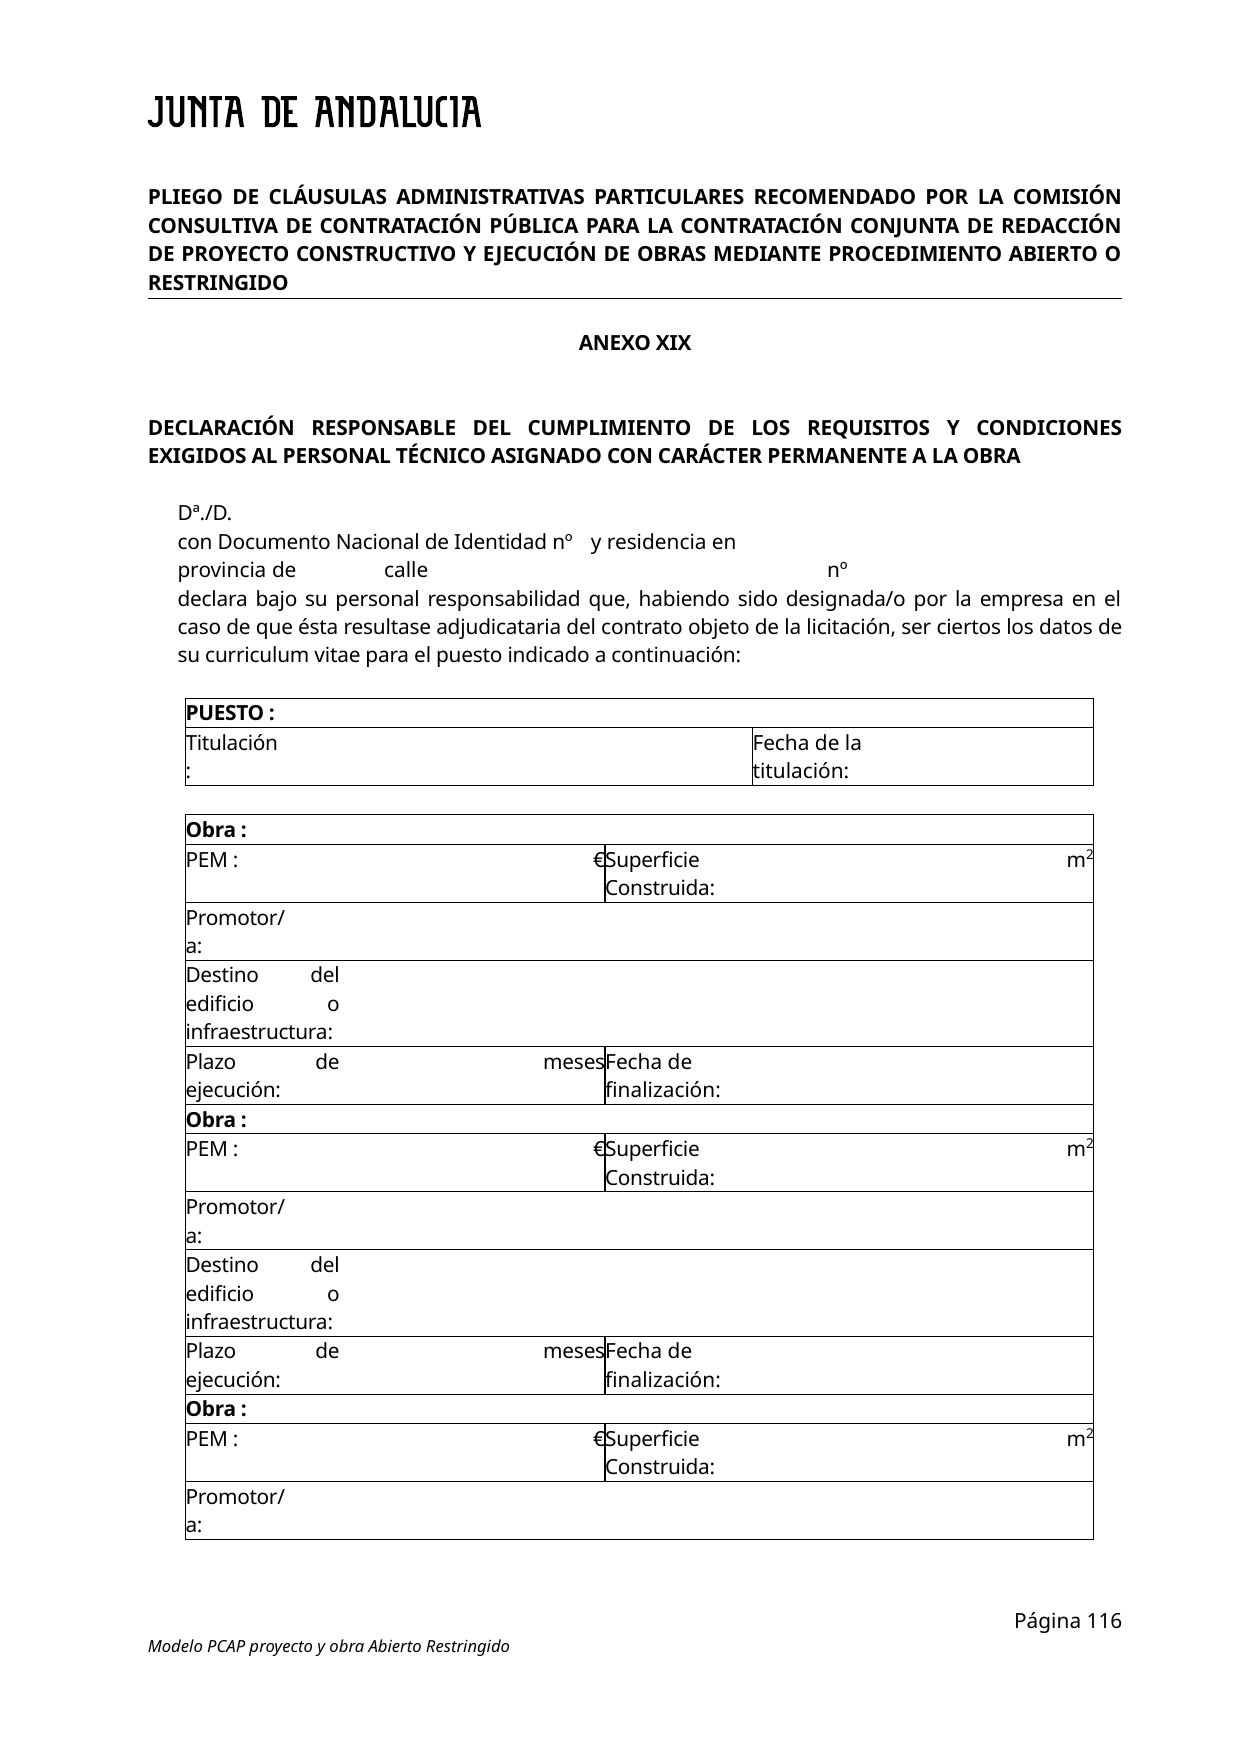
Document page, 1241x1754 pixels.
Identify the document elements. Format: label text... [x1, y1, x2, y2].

table_cell PEM : [186, 845, 295, 902]
table_cell [280, 728, 752, 785]
text PLIEGO DE CLÁUSULAS ADMINISTRATIVAS PARTICULARES RECOMENDADO POR LA COMISIÓN CONSULTIVA DE CONTRATACIÓN PÚBLICA PARA LA CONTRATACIÓN CONJUNTA DE REDACCIÓN DE PROYECTO CONSTRUCTIVO Y EJECUCIÓN DE OBRAS MEDIANTE PROCEDIMIENTO ABIERTO O RESTRINGIDO [148, 182, 1122, 298]
table_cell m2 [797, 1424, 1093, 1481]
table_cell Destino del edificio o infraestructura: [186, 1250, 339, 1336]
table_cell Promotor/a: [186, 1192, 295, 1249]
table_cell Titulación : [186, 728, 280, 785]
text declara bajo su personal responsabilidad que, habiendo sido designada/o por la empresa en el caso de que ésta resultase adjudicataria del contrato objeto de la licitación, ser ciertos los datos de su curriculum vitae para el puesto indicado a continuación: [177, 584, 1122, 669]
table_cell [295, 1395, 1093, 1423]
table_cell Fecha de finalización: [606, 1047, 797, 1104]
table_header PUESTO : [186, 699, 280, 727]
table_cell m2 [797, 845, 1093, 902]
table_cell Destino del edificio o infraestructura: [186, 961, 339, 1046]
text DECLARACIÓN RESPONSABLE DEL CUMPLIMIENTO DE LOS REQUISITOS Y CONDICIONES EXIGIDOS AL PERSONAL TÉCNICO ASIGNADO CON CARÁCTER PERMANENTE A LA OBRA [148, 413, 1122, 470]
table_cell [295, 815, 1093, 844]
table_cell € [295, 845, 604, 902]
table_cell Plazo de ejecución: [186, 1337, 339, 1393]
table_cell Fecha de la titulación: [753, 728, 944, 785]
table_cell Obra : [186, 1395, 295, 1423]
table_cell [339, 1250, 1093, 1336]
table_cell Promotor/a: [186, 1482, 295, 1539]
table_cell € [597, 1433, 604, 1445]
table_cell meses [339, 1047, 604, 1104]
table_cell [944, 728, 1093, 785]
table_cell [295, 1192, 1093, 1249]
text ANEXO XIX [148, 328, 1122, 356]
table_cell Plazo de ejecución: [186, 1047, 339, 1104]
text provincia de calle nº [177, 555, 1122, 584]
table_cell € [295, 1424, 604, 1481]
text Dª./D. [177, 498, 1122, 527]
table_cell [185, 786, 1094, 814]
table_cell € [295, 1134, 604, 1191]
table_cell [797, 1337, 1093, 1393]
table_cell Promotor/a: [186, 903, 295, 959]
table_cell PEM : [186, 1134, 295, 1191]
table_cell € [597, 854, 604, 866]
table_header [280, 699, 1093, 727]
table_cell m2 [797, 1134, 1093, 1191]
table_cell Superficie Construida: [606, 1424, 797, 1481]
table_cell [797, 1047, 1093, 1104]
table_cell € [597, 1143, 604, 1155]
table_cell [295, 903, 1093, 959]
table_cell [295, 1105, 1093, 1133]
table_cell Obra : [186, 815, 295, 844]
table_cell PEM : [186, 1424, 295, 1481]
table_cell Superficie Construida: [606, 1134, 797, 1191]
table_cell Superficie Construida: [606, 845, 797, 902]
text con Documento Nacional de Identidad nº y residencia en [177, 527, 1122, 555]
table_cell [295, 1482, 1093, 1539]
table_cell Fecha de finalización: [606, 1337, 797, 1393]
table_cell meses [339, 1337, 604, 1393]
table_cell Obra : [186, 1105, 295, 1133]
table_cell [339, 961, 1093, 1046]
